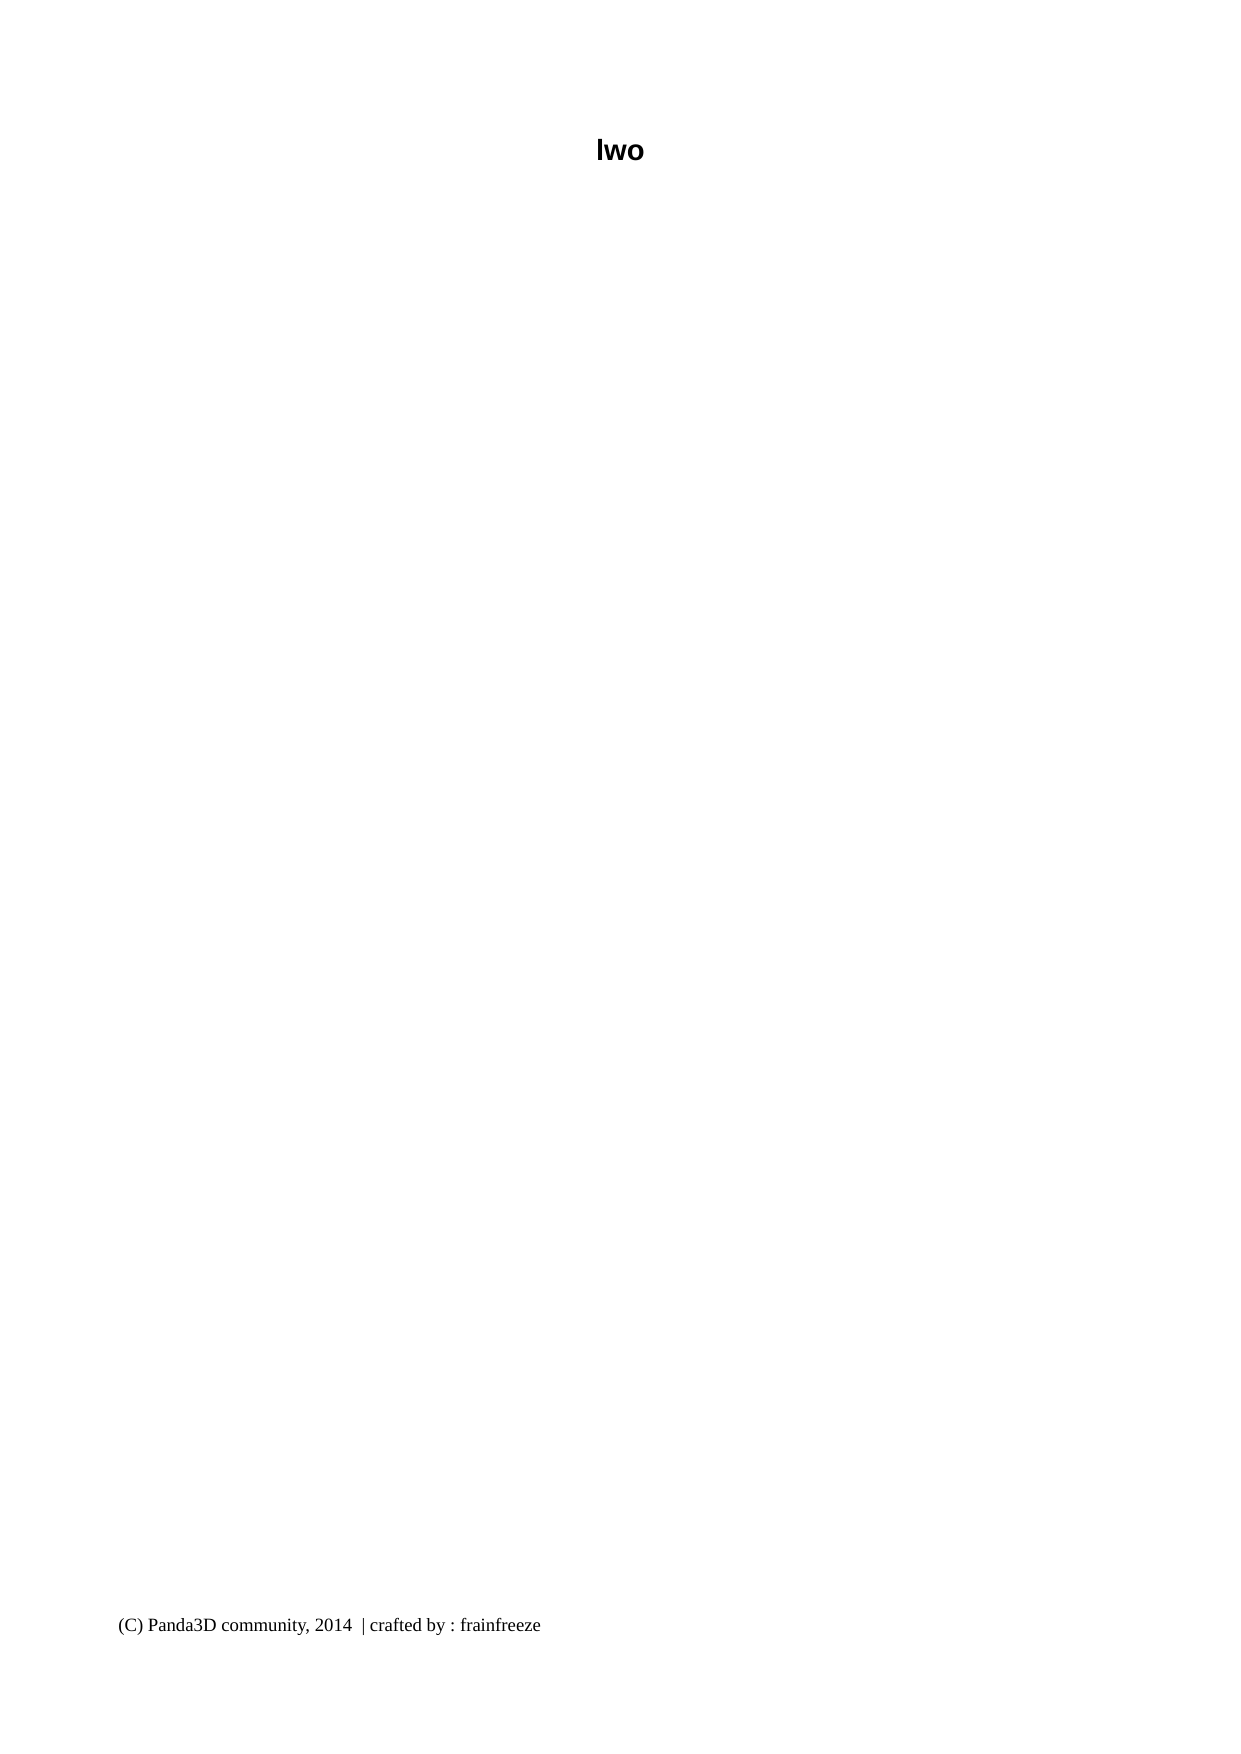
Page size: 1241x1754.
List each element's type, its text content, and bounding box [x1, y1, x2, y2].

subtitle lwo [118, 133, 1122, 166]
